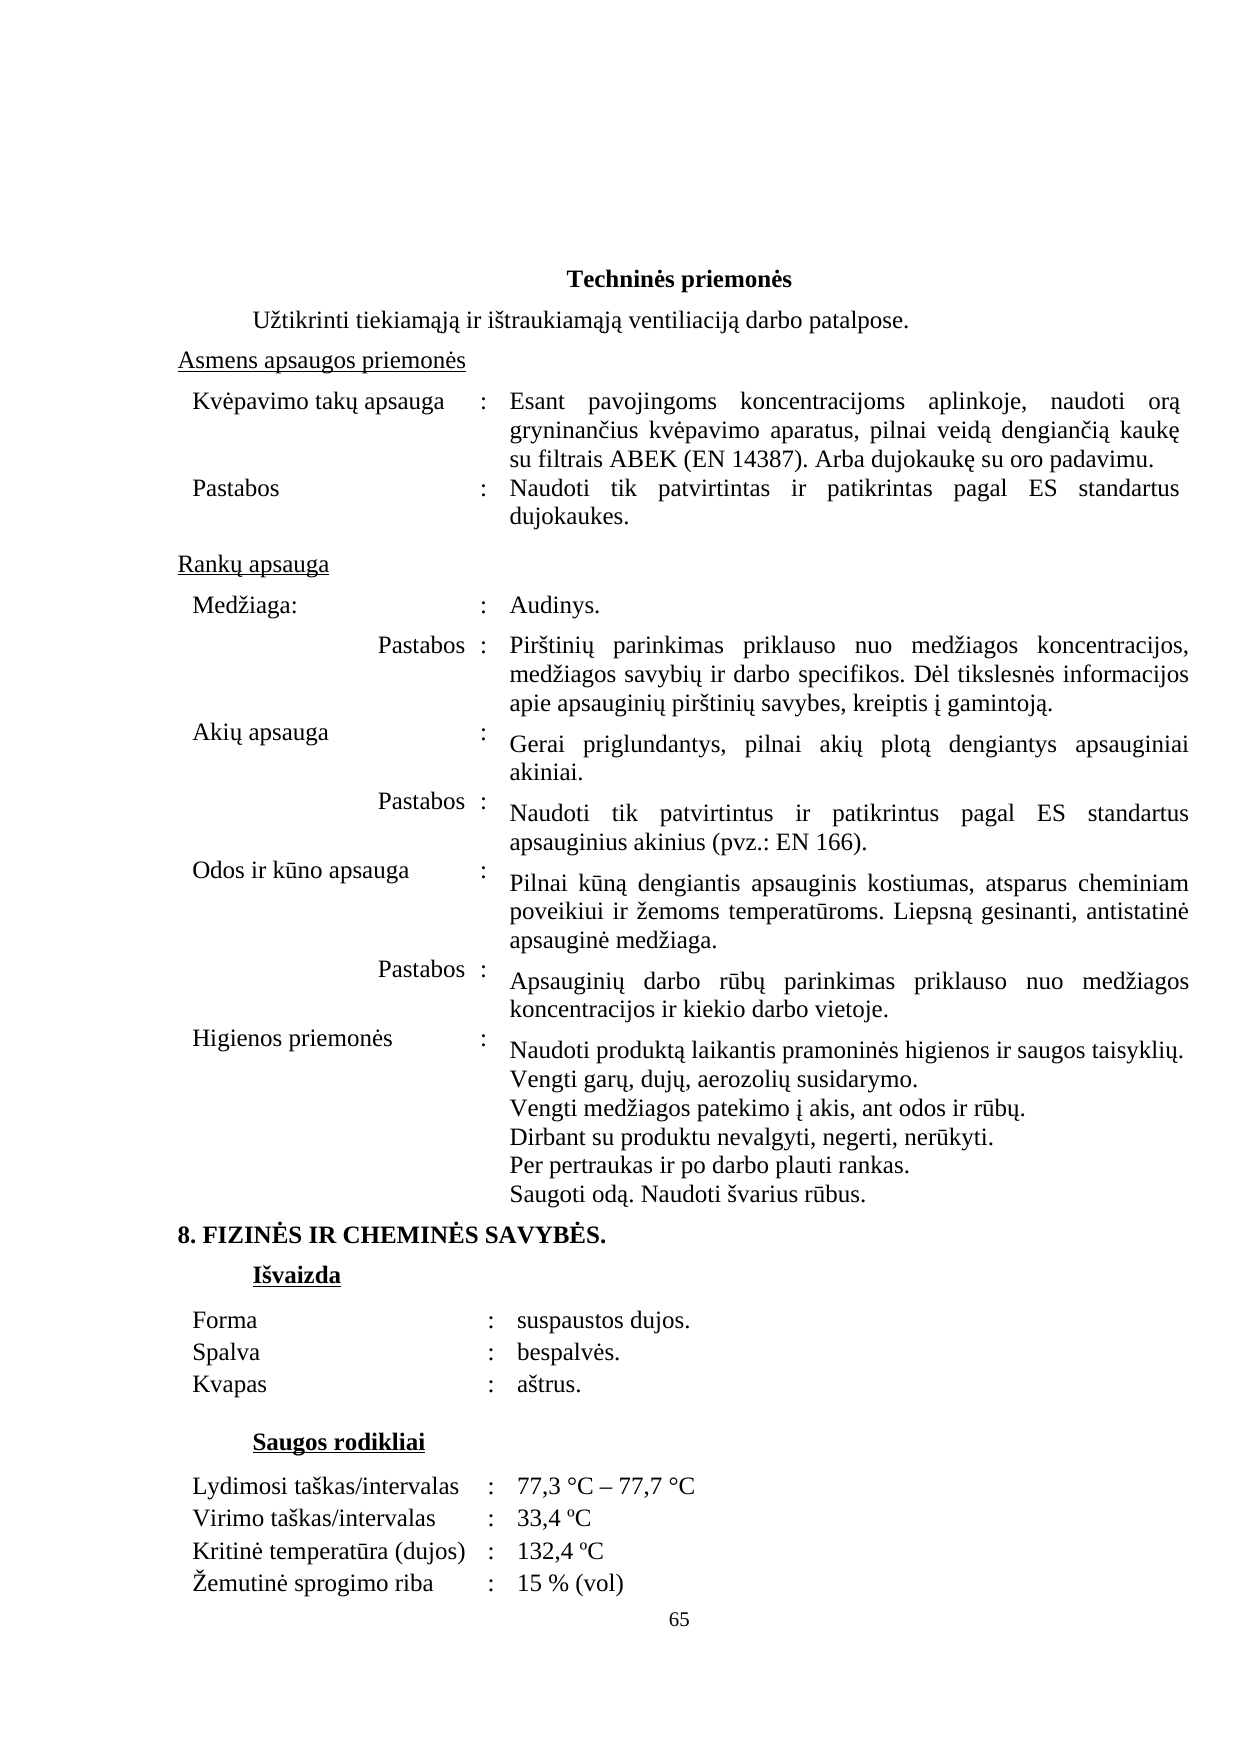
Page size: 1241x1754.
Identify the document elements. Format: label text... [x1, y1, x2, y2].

text Saugos rodikliai [177, 1427, 1181, 1456]
text Užtikrinti tiekiamąją ir ištraukiamąją ventiliaciją darbo patalpose. [177, 305, 1181, 334]
table_cell Žemutinė sprogimo riba [185, 1565, 480, 1597]
table_cell 33,4 ºС [509, 1500, 1100, 1532]
table_cell Naudoti tik patvirtintas ir patikrintas pagal ES standartus dujokaukes. [502, 473, 1188, 537]
table_header : [473, 386, 502, 473]
table_cell bespalvės. [509, 1334, 1100, 1366]
table_cell Akių apsauga [185, 717, 472, 786]
table_cell : [480, 1532, 509, 1564]
table_cell Odos ir kūno apsauga [185, 856, 472, 954]
table_cell Pastabos [185, 473, 472, 537]
table_cell Higienos priemonės [185, 1023, 472, 1208]
table_header : [480, 1301, 509, 1333]
table_header Esant pavojingoms koncentracijoms aplinkoje, naudoti orą gryninančius kvėpavimo aparatus, pilnai veidą dengiančią kaukę su filtrais ABEK (EN 14387). Arba dujokaukę su oro padavimu. [502, 386, 1188, 473]
table_cell : [473, 1023, 502, 1208]
table_cell Pastabos [185, 786, 472, 856]
table_cell Kritinė temperatūra (dujos) [185, 1532, 480, 1564]
table_header : [473, 590, 502, 618]
table_cell : [480, 1334, 509, 1366]
table_cell : [473, 717, 502, 786]
table_cell Naudoti produktą laikantis pramoninės higienos ir saugos taisyklių. Vengti garų, dujų, aerozolių susidarymo. Vengti medžiagos patekimo į akis, ant odos ir rūbų. Dirbant su produktu nevalgyti, negerti, nerūkyti. Per pertraukas ir po darbo plauti rankas. Saugoti odą. Naudoti švarius rūbus. [502, 1023, 1197, 1208]
table_cell : [473, 619, 502, 717]
table_cell Kvapas [185, 1366, 480, 1398]
table_cell Apsauginių darbo rūbų parinkimas priklauso nuo medžiagos koncentracijos ir kiekio darbo vietoje. [502, 954, 1197, 1023]
table_header Lydimosi taškas/intervalas [185, 1468, 480, 1500]
table_cell 15 % (vol) [509, 1565, 1100, 1597]
table_cell : [473, 473, 502, 537]
table_cell Pastabos [185, 954, 472, 1023]
table_header Medžiaga: [185, 590, 472, 618]
table_cell : [480, 1565, 509, 1597]
table_cell : [473, 954, 502, 1023]
table_header 77,3 °C – 77,7 °C [509, 1468, 1100, 1500]
table_cell Pilnai kūną dengiantis apsauginis kostiumas, atsparus cheminiam poveikiui ir žemoms temperatūroms. Liepsną gesinanti, antistatinė apsauginė medžiaga. [502, 856, 1197, 954]
table_cell : [473, 856, 502, 954]
table_header Audinys. [502, 590, 1197, 618]
table_cell : [480, 1366, 509, 1398]
text Išvaizda [177, 1261, 1181, 1289]
table_header Kvėpavimo takų apsauga [185, 386, 472, 473]
table_cell : [473, 786, 502, 856]
text Techninės priemonės [177, 264, 1181, 293]
table_cell Virimo taškas/intervalas [185, 1500, 480, 1532]
table_cell aštrus. [509, 1366, 1100, 1398]
table_cell Pastabos [185, 619, 472, 717]
table_header : [480, 1468, 509, 1500]
table_cell 132,4 ºС [509, 1532, 1100, 1564]
text Asmens apsaugos priemonės [177, 346, 1181, 374]
table_cell Spalva [185, 1334, 480, 1366]
table_header Forma [185, 1301, 480, 1333]
text 8. FIZINĖS IR CHEMINĖS SAVYBĖS. [177, 1220, 1181, 1248]
table_cell Naudoti tik patvirtintus ir patikrintus pagal ES standartus apsauginius akinius (pvz.: EN 166). [502, 786, 1197, 856]
table_cell : [480, 1500, 509, 1532]
table_cell Gerai priglundantys, pilnai akių plotą dengiantys apsauginiai akiniai. [502, 717, 1197, 786]
table_cell Pirštinių parinkimas priklauso nuo medžiagos koncentracijos, medžiagos savybių ir darbo specifikos. Dėl tikslesnės informacijos apie apsauginių pirštinių savybes, kreiptis į gamintoją. [502, 619, 1197, 717]
text Rankų apsauga [177, 549, 1181, 578]
table_header suspaustos dujos. [509, 1301, 1100, 1333]
